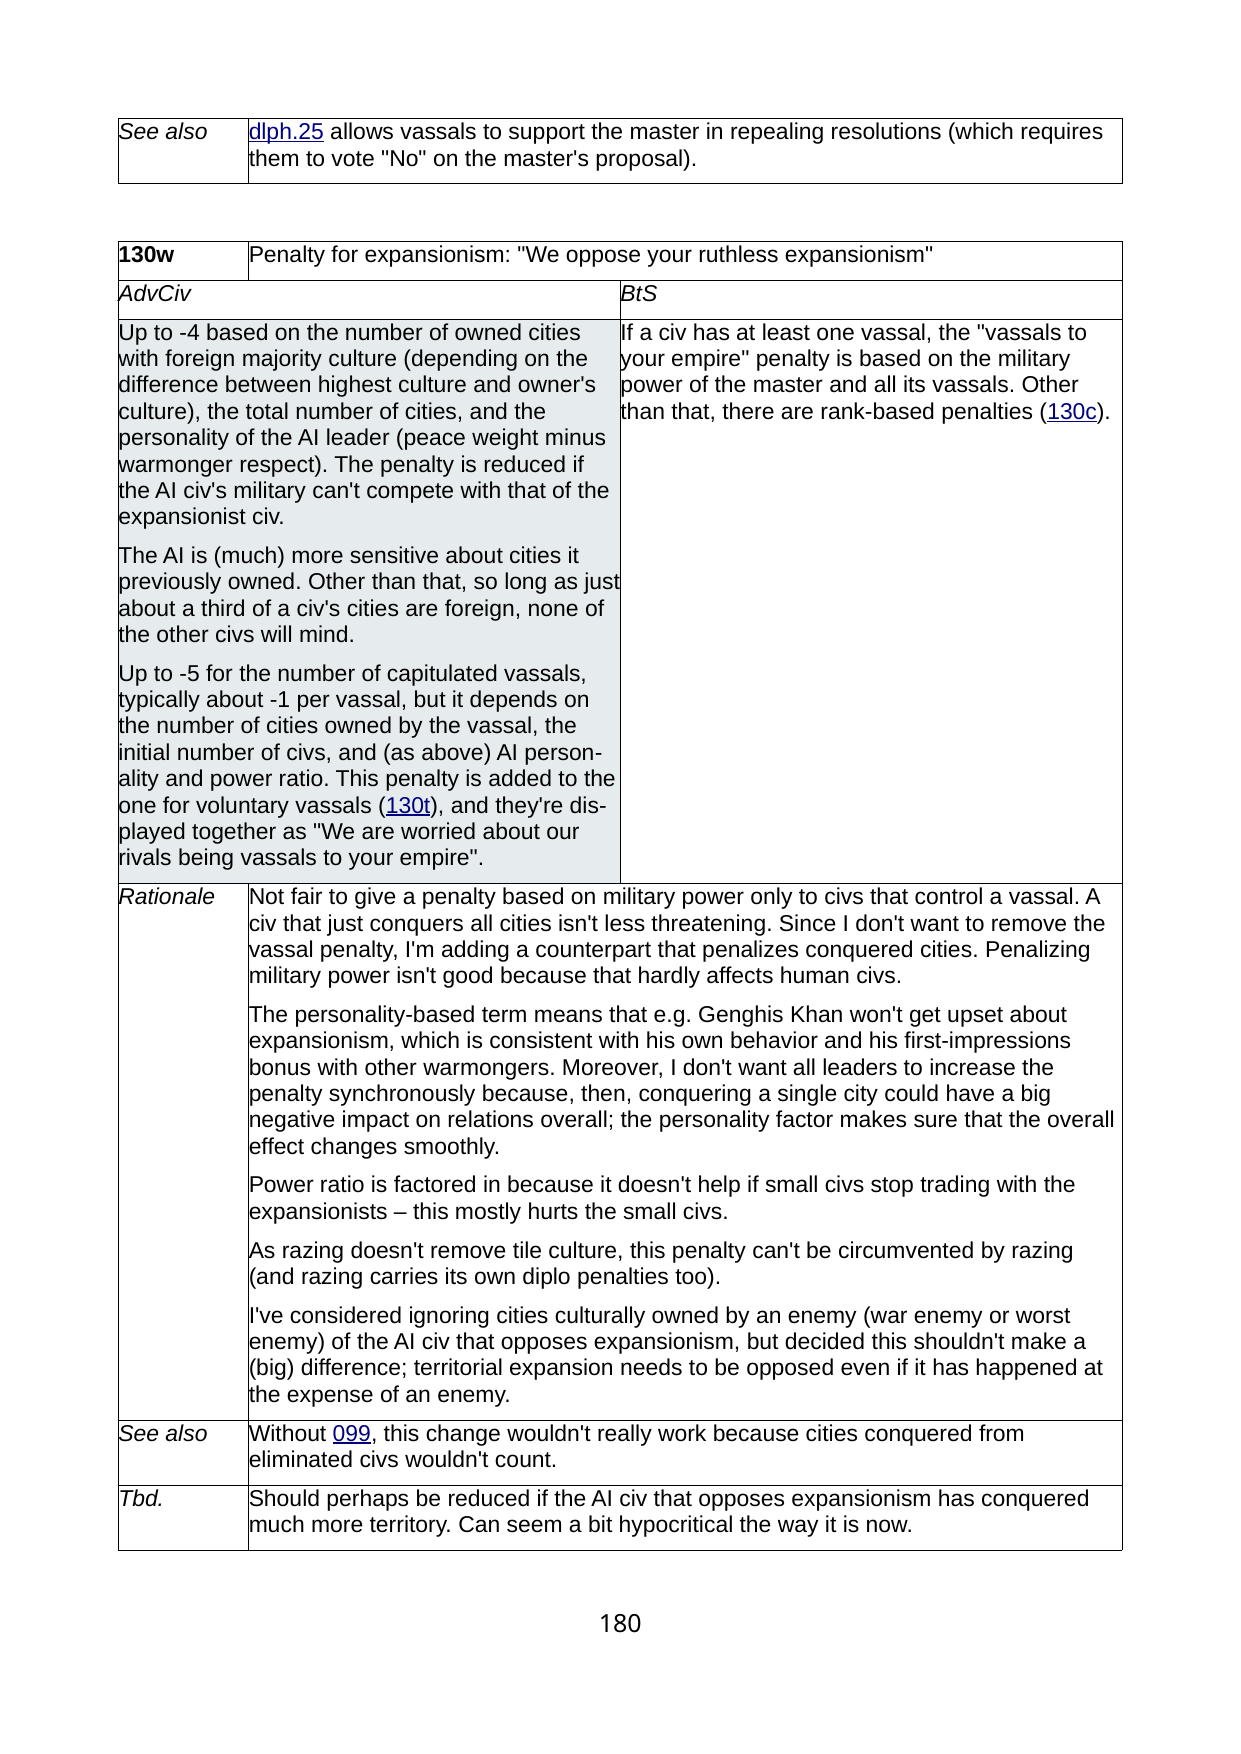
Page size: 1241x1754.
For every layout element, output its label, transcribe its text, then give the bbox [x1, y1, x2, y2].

table_cell dlph.25 allows vassals to support the master in repealing resolutions (which requires them to vote "No" on the master's proposal). [249, 119, 1122, 183]
table_cell Without 099, this change wouldn't really work because cities conquered from eliminated civs wouldn't count. [249, 1421, 1122, 1485]
table_header Penalty for expansionism: "We oppose your ruthless expansionism" [249, 242, 1122, 280]
table_cell Tbd. [119, 1486, 248, 1550]
table_cell Should perhaps be reduced if the AI civ that opposes expansionism has conquered much more territory. Can seem a bit hypocritical the way it is now. [249, 1486, 1122, 1550]
table_header 130w [119, 242, 248, 280]
table_cell If a civ has at least one vassal, the "vassals to your empire" penalty is based on the military power of the master and all its vassals. Other than that, there are rank-based penalties (130c). [621, 320, 1122, 883]
table_cell AdvCiv [119, 281, 620, 319]
table_cell Rationale [119, 884, 248, 1419]
table_cell Up to -4 based on the number of owned cities with foreign majority culture (depending on the difference between highest culture and owner's culture), the total number of cities, and the personality of the AI leader (peace weight minus warmonger respect). The penalty is reduced if the AI civ's military can't compete with that of the expansionist civ. The AI is (much) more sensitive about cities it previously owned. Other than that, so long as just about a third of a civ's cities are foreign, none of the other civs will mind. Up to -5 for the number of capitulated vassals, typically about -1 per vassal, but it depends on the number of cities owned by the vassal, the initial number of civs, and (as above) AI person­ality and power ratio. This penalty is added to the one for voluntary vassals (130t), and they're dis­played together as "We are worried about our rivals being vassals to your empire". [119, 320, 620, 883]
table_cell Not fair to give a penalty based on military power only to civs that control a vassal. A civ that just conquers all cities isn't less threatening. Since I don't want to remove the vassal penalty, I'm adding a counterpart that penalizes conquered cities. Penalizing military power isn't good because that hardly affects human civs. The personality-based term means that e.g. Genghis Khan won't get upset about expansionism, which is consistent with his own behavior and his first-impressions bonus with other warmongers. Moreover, I don't want all leaders to increase the penalty synchronously because, then, conquering a single city could have a big negative impact on relations overall; the personality factor makes sure that the overall effect changes smoothly. Power ratio is factored in because it doesn't help if small civs stop trading with the expansionists – this mostly hurts the small civs. As razing doesn't remove tile culture, this penalty can't be circumvented by razing (and razing carries its own diplo penalties too). I've considered ignoring cities culturally owned by an enemy (war enemy or worst enemy) of the AI civ that opposes expansionism, but decided this shouldn't make a (big) difference; territorial expansion needs to be opposed even if it has happened at the expense of an enemy. [249, 884, 1122, 1419]
table_cell See also [119, 119, 248, 183]
table_cell See also [119, 1421, 248, 1485]
table_cell BtS [621, 281, 1122, 319]
